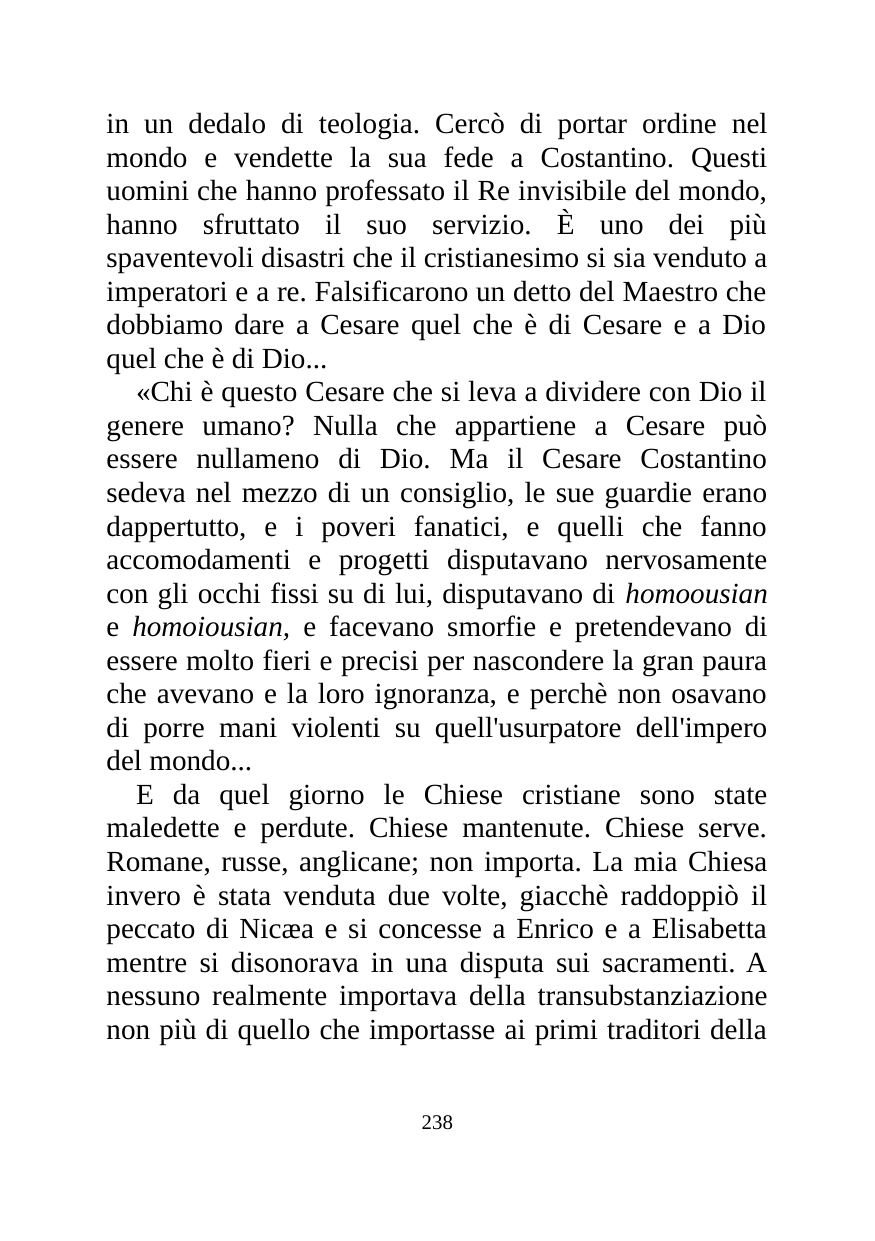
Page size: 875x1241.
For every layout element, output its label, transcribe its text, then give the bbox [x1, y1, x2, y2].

text «Chi è questo Cesare che si leva a dividere con Dio il genere umano? Nulla che appartiene a Cesare può essere nullameno di Dio. Ma il Cesare Costantino sedeva nel mezzo di un consiglio, le sue guardie erano dappertutto, e i poveri fanatici, e quelli che fanno accomodamenti e progetti disputavano nervosamente con gli occhi fissi su di lui, disputavano di homoousian e homoiousian, e facevano smorfie e pretendevano di essere molto fieri e precisi per nascondere la gran paura che avevano e la loro ignoranza, e perchè non osavano di porre mani violenti su quell'usurpatore dell'impero del mondo... [106, 374, 768, 777]
text in un dedalo di teologia. Cercò di portar ordine nel mondo e vendette la sua fede a Costantino. Questi uomini che hanno professato il Re invisibile del mondo, hanno sfruttato il suo servizio. È uno dei più spaventevoli disastri che il cristianesimo si sia venduto a imperatori e a re. Falsificarono un detto del Maestro che dobbiamo dare a Cesare quel che è di Cesare e a Dio quel che è di Dio... [106, 106, 768, 374]
text E da quel giorno le Chiese cristiane sono state maledette e perdute. Chiese mantenute. Chiese serve. Romane, russe, anglicane; non importa. La mia Chiesa invero è stata venduta due volte, giacchè raddoppiò il peccato di Nicæa e si concesse a Enrico e a Elisabetta mentre si disonorava in una disputa sui sacramenti. A nessuno realmente importava della transubstanziazione non più di quello che importasse ai primi traditori della [106, 777, 768, 1045]
